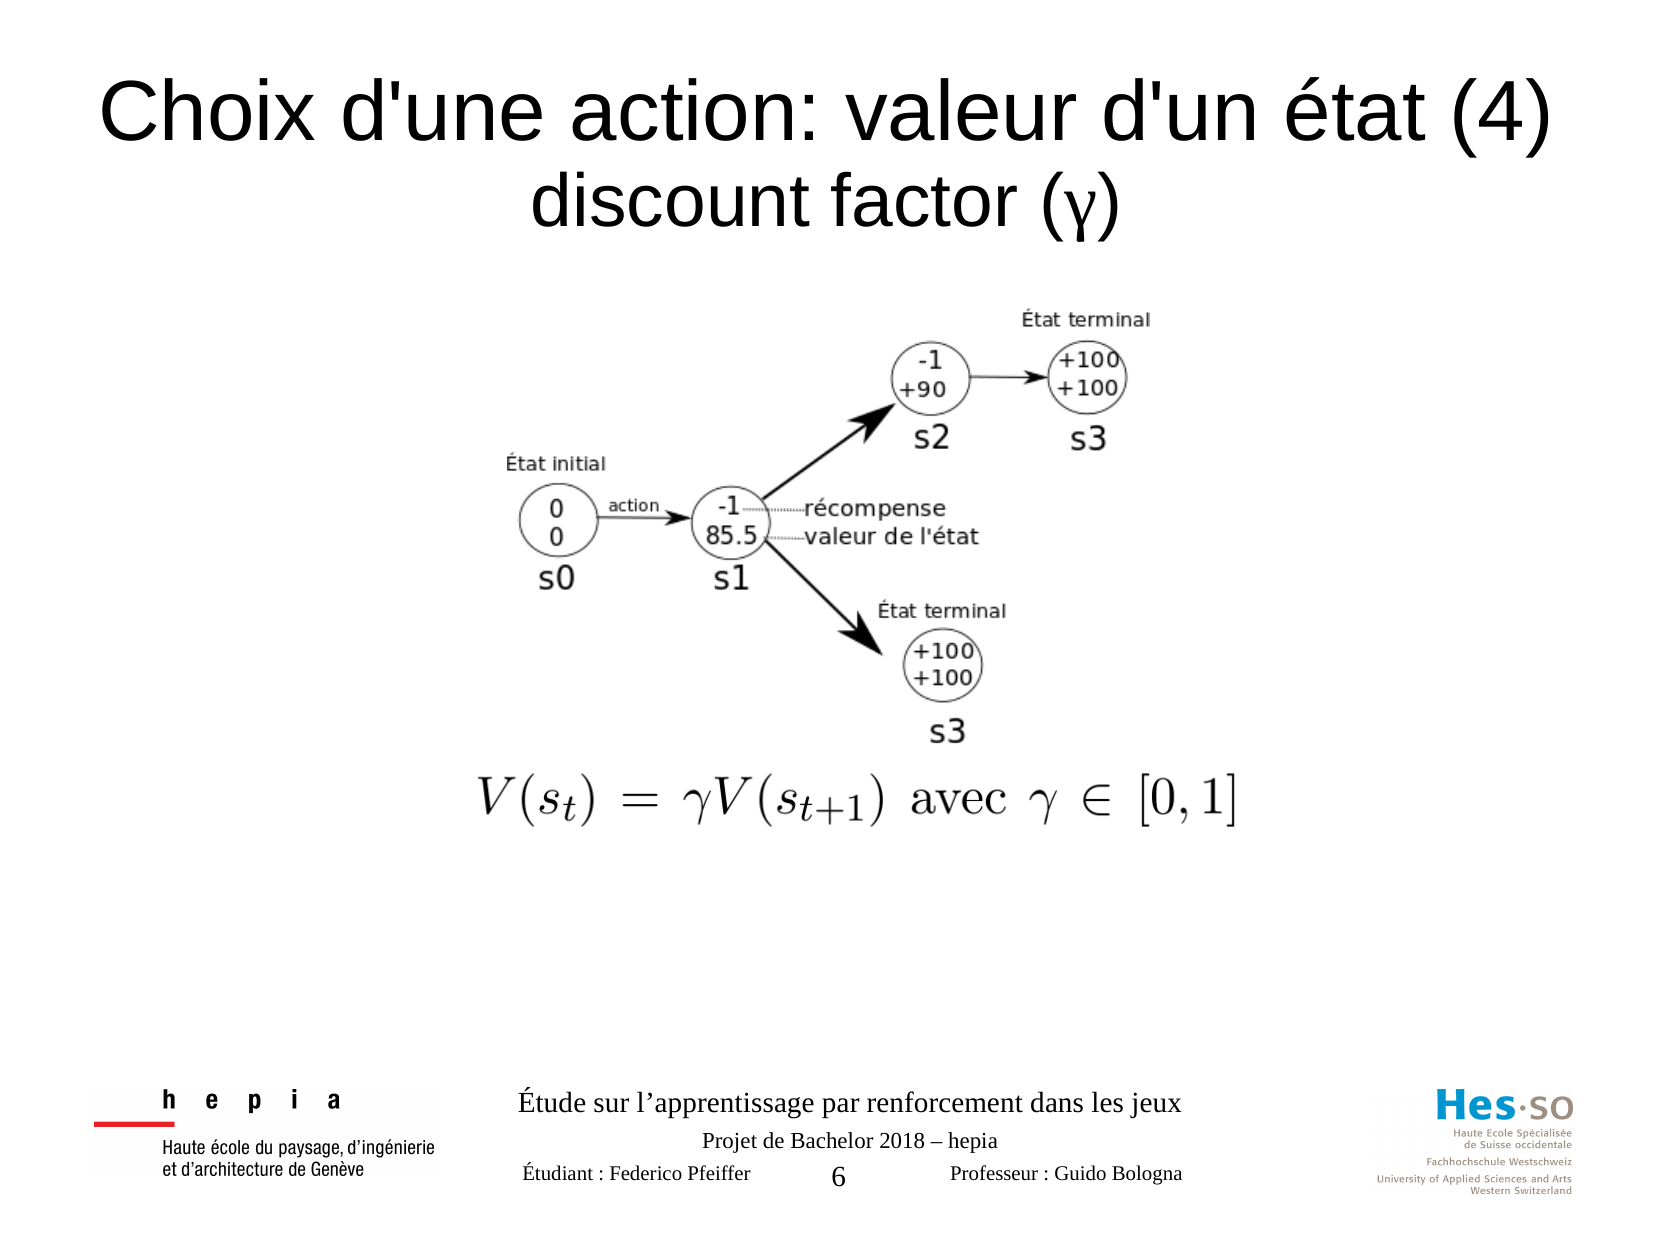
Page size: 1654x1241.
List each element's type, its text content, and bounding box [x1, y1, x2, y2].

title Choix d'une action: valeur d'un état (4) discount factor (γ) [82, 49, 1571, 257]
picture [507, 308, 1150, 745]
picture [1446, 1089, 1456, 1100]
picture [460, 763, 1241, 839]
picture [1370, 1089, 1573, 1194]
picture [94, 1089, 434, 1176]
